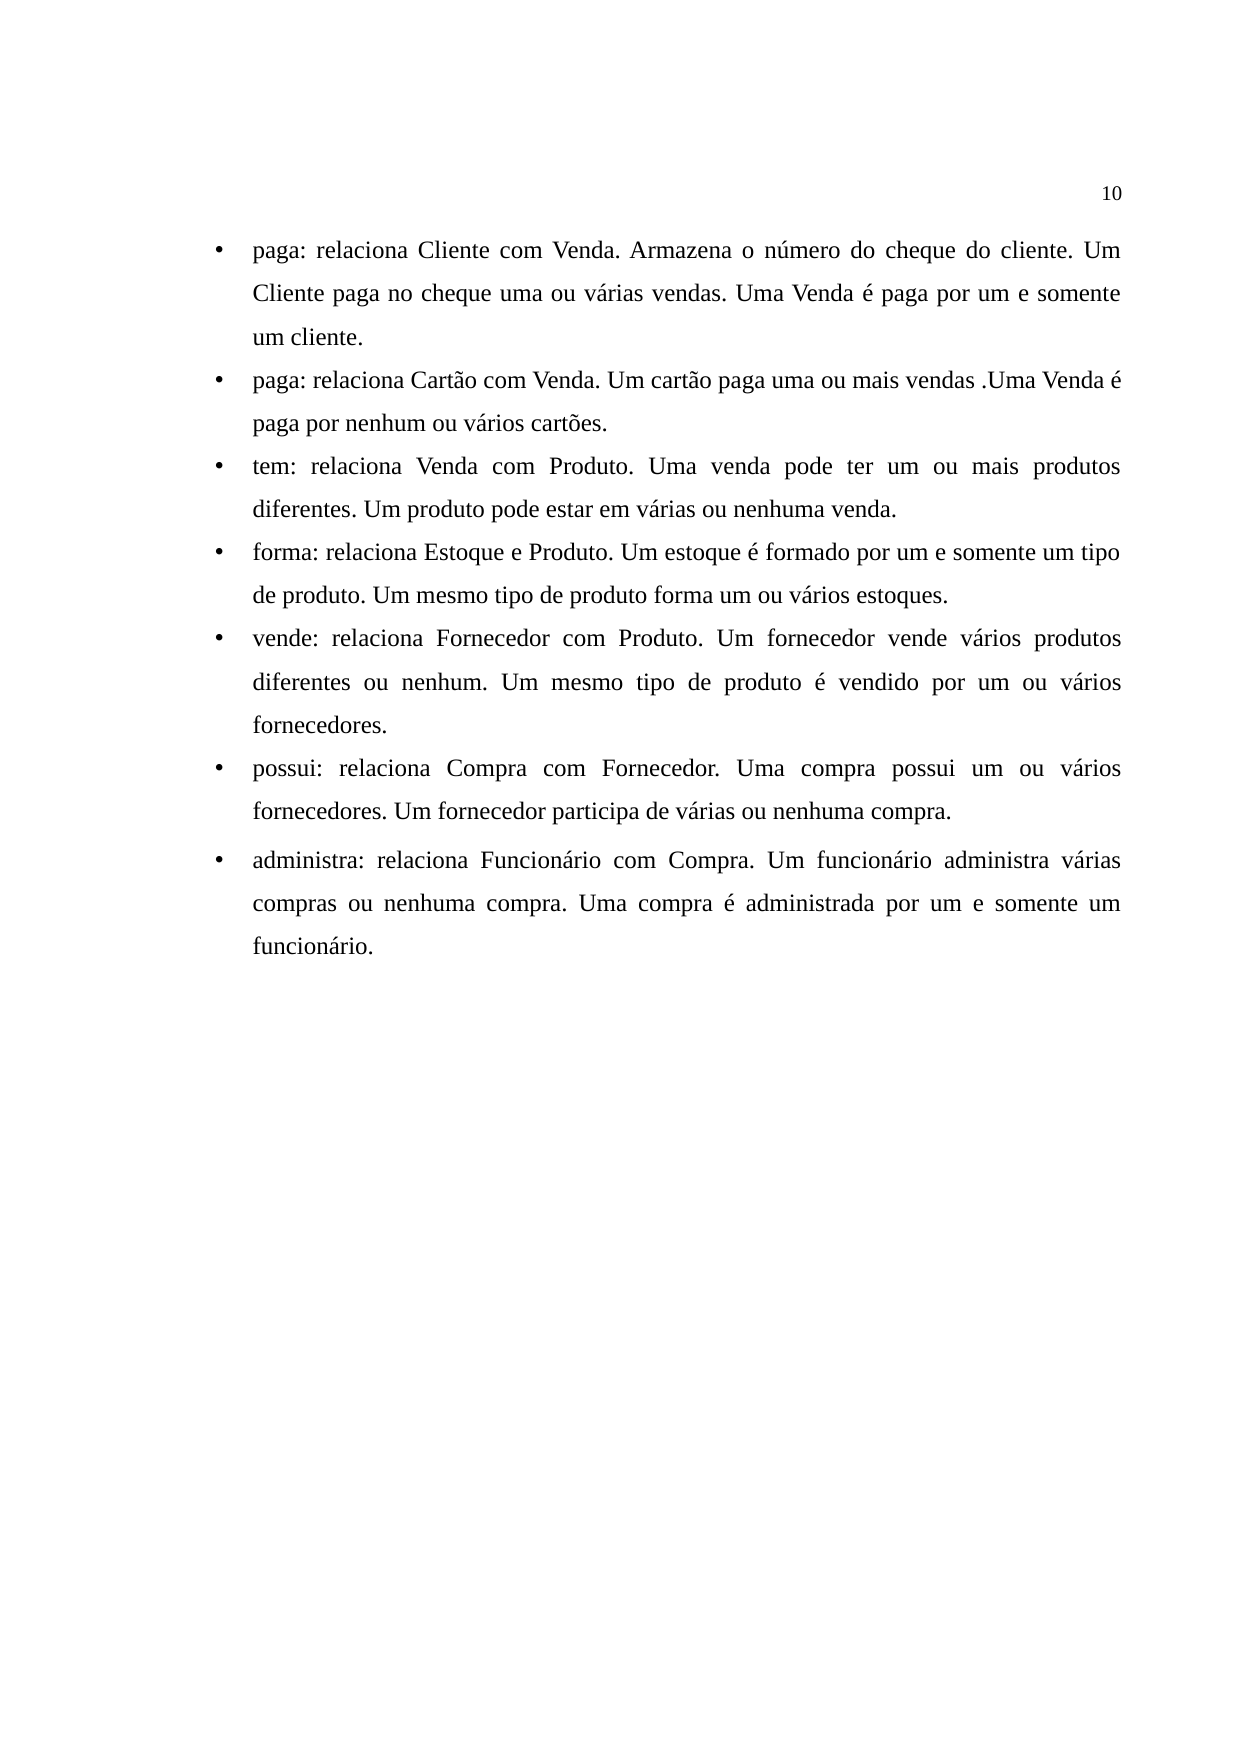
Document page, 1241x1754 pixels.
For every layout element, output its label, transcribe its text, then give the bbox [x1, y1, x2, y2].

list possui: relaciona Compra com Fornecedor. Uma compra possui um ou vários fornecedores. Um fornecedor participa de várias ou nenhuma compra. [215, 753, 1122, 825]
list forma: relaciona Estoque e Produto. Um estoque é formado por um e somente um tipo de produto. Um mesmo tipo de produto forma um ou vários estoques. [215, 537, 1122, 609]
list paga: relaciona Cartão com Venda. Um cartão paga uma ou mais vendas .Uma Venda é paga por nenhum ou vários cartões. [215, 365, 1122, 437]
list administra: relaciona Funcionário com Compra. Um funcionário administra várias compras ou nenhuma compra. Uma compra é administrada por um e somente um funcionário. [215, 845, 1122, 960]
list paga: relaciona Cliente com Venda. Armazena o número do cheque do cliente. Um Cliente paga no cheque uma ou várias vendas. Uma Venda é paga por um e somente um cliente. [215, 235, 1122, 350]
list tem: relaciona Venda com Produto. Uma venda pode ter um ou mais produtos diferentes. Um produto pode estar em várias ou nenhuma venda. [215, 451, 1122, 523]
list vende: relaciona Fornecedor com Produto. Um fornecedor vende vários produtos diferentes ou nenhum. Um mesmo tipo de produto é vendido por um ou vários fornecedores. [215, 623, 1122, 738]
